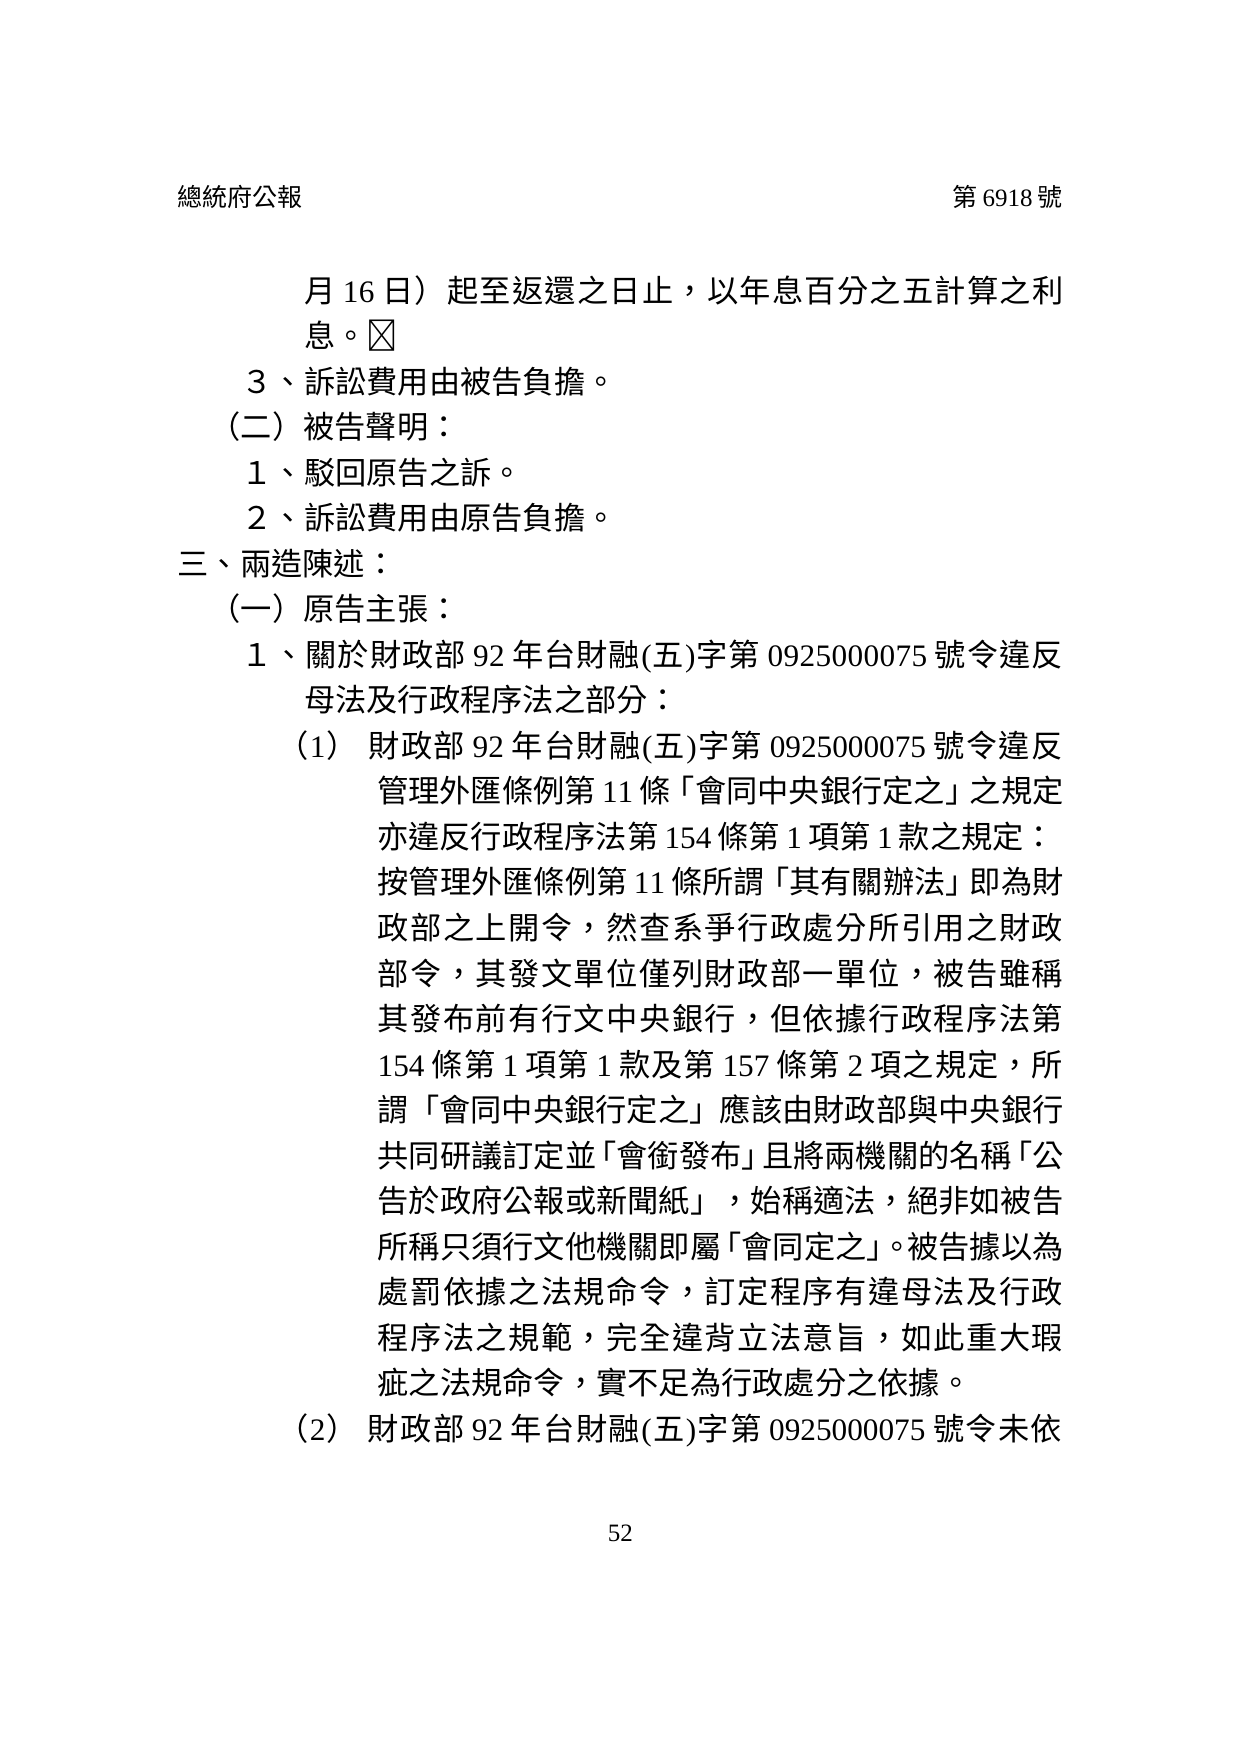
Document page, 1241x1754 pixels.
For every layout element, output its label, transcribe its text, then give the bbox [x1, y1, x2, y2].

text １、駁回原告之訴。 [241, 448, 1063, 493]
text ２、訴訟費用由原告負擔。 [241, 493, 1063, 539]
text （1） 財政部92年台財融(五)字第0925000075號令違反管理外匯條例第11條「會同中央銀行定之」之規定，亦違反行政程序法第154條第1項第1款之規定： [277, 721, 1063, 858]
text １、關於財政部92年台財融(五)字第0925000075號令違反母法及行政程序法之部分： [241, 630, 1063, 721]
text 按管理外匯條例第11條所謂「其有關辦法」即為財政部之上開令，然查系爭行政處分所引用之財政部令，其發文單位僅列財政部一單位，被告雖稱其發布前有行文中央銀行，但依據行政程序法第154條第1項第1款及第157條第2項之規定，所謂「會同中央銀行定之」應該由財政部與中央銀行共同研議訂定並「會銜發布」且將兩機關的名稱「公告於政府公報或新聞紙」，始稱適法，絕非如被告所稱只須行文他機關即屬「會同定之」。被告據以為處罰依據之法規命令，訂定程序有違母法及行政程序法之規範，完全違背立法意旨，如此重大瑕疵之法規命令，實不足為行政處分之依據。 [377, 858, 1063, 1404]
text ３、訴訟費用由被告負擔。 [241, 357, 1063, 402]
text （二）被告聲明： [209, 402, 1063, 448]
text （一）原告主張： [209, 584, 1063, 630]
text （2） 財政部92年台財融(五)字第0925000075號令未依 [277, 1404, 1063, 1449]
text 月16日）起至返還之日止，以年息百分之五計算之利息。 [241, 266, 1063, 357]
text 三、兩造陳述： [177, 539, 1063, 584]
